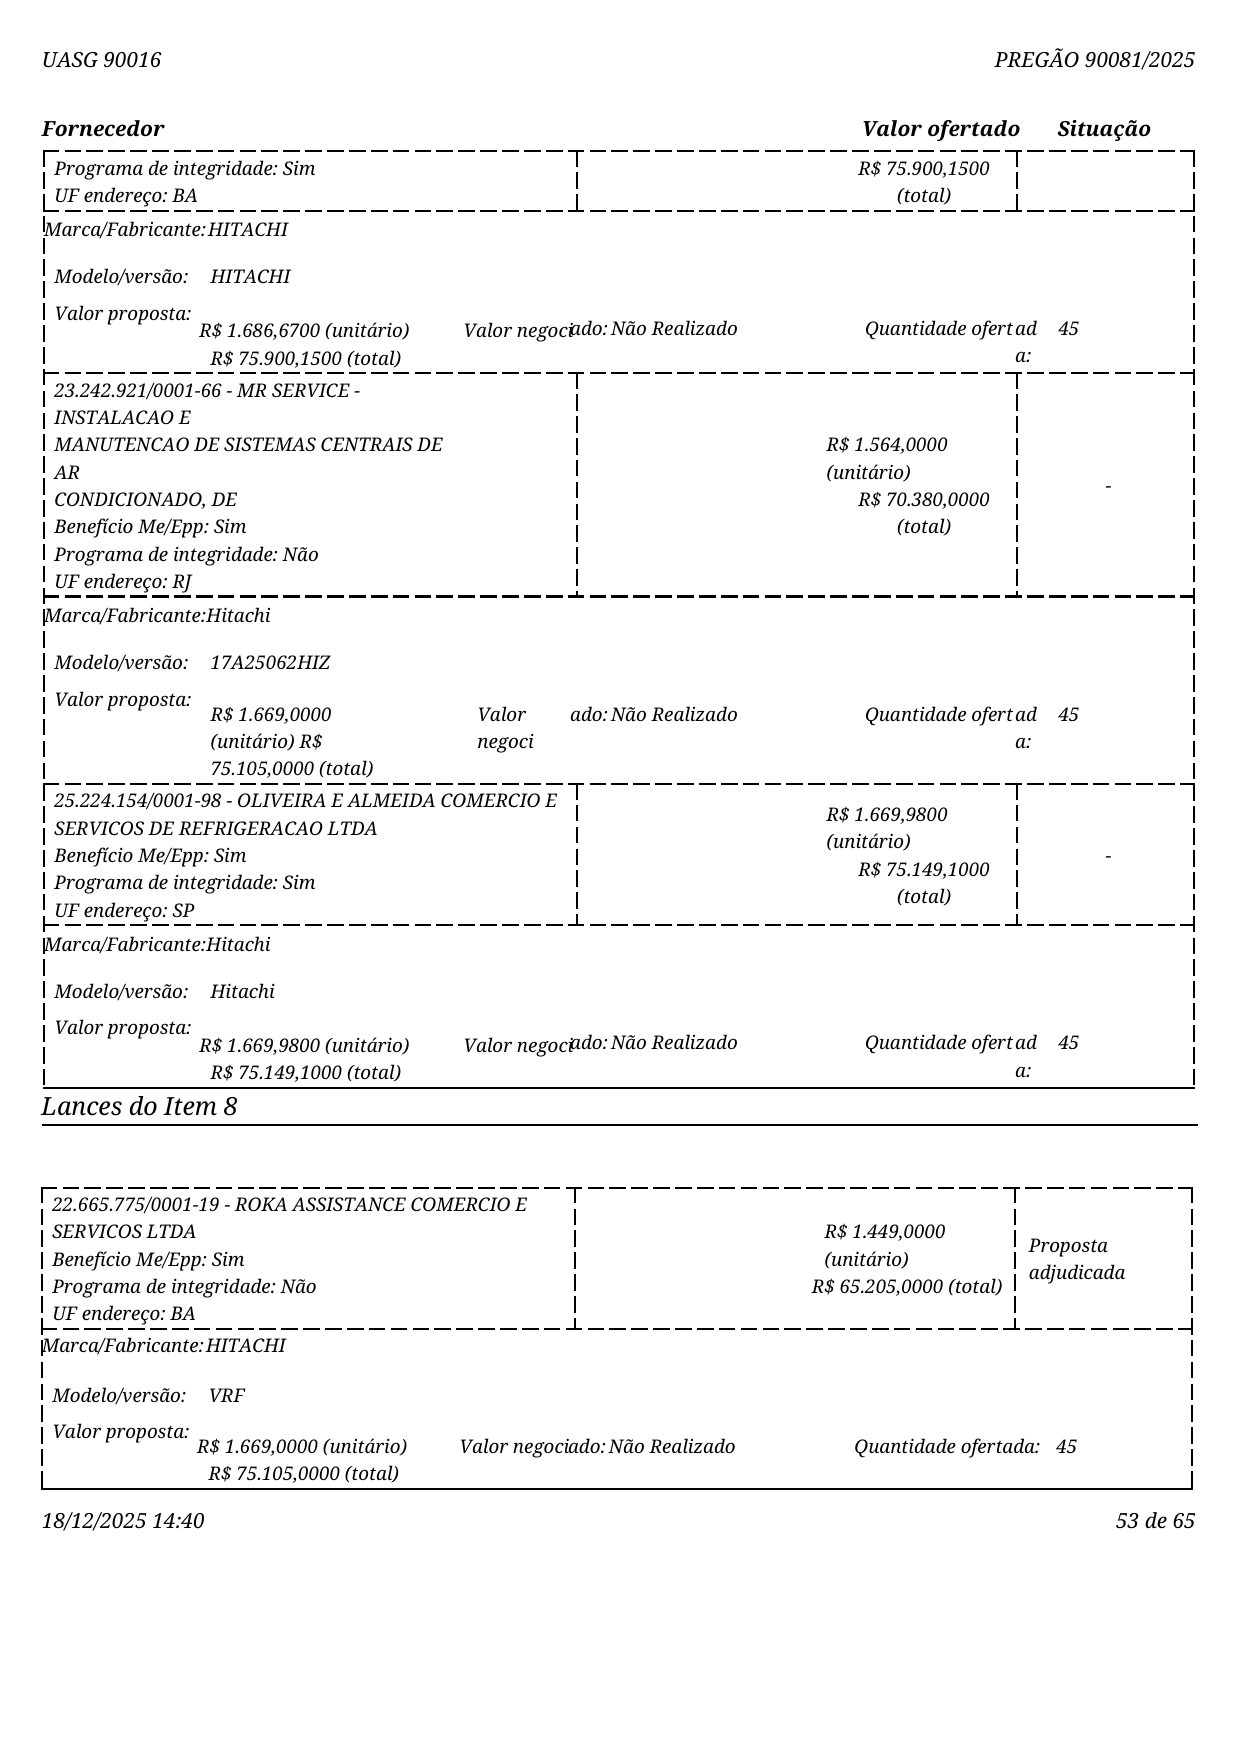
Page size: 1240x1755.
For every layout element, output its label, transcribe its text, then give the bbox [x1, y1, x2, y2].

table_cell [577, 783, 826, 924]
table_cell Quantidade ofert [826, 696, 1017, 783]
table_cell Programa de integridade: Sim UF endereço: BA [44, 150, 577, 209]
table_cell [826, 647, 1017, 696]
table_cell [1101, 647, 1194, 696]
table_cell ada: [1017, 310, 1048, 372]
table_cell [1017, 372, 1101, 595]
table_cell [1101, 261, 1194, 310]
table_cell [577, 210, 826, 261]
table_cell R$ 1.669,0000 (unitário) Valor negoci R$ 75.105,0000 (total) [197, 1429, 575, 1488]
table_cell VRF [197, 1379, 575, 1428]
table_cell ada: [1017, 1025, 1048, 1087]
table_cell [826, 976, 1017, 1025]
table_cell [577, 647, 826, 696]
table_cell R$ 1.686,6700 (unitário) Valor negoci R$ 75.900,1500 (total) [199, 310, 577, 372]
table_cell [1101, 976, 1194, 1025]
table_cell [1101, 310, 1194, 372]
table_cell [577, 976, 826, 1025]
table_cell R$ 1.669,9800 (unitário) Valor negoci R$ 75.149,1000 (total) [199, 1025, 577, 1087]
table_cell [1101, 210, 1194, 261]
table_cell 23.242.921/0001-66 - MR SERVICE - INSTALACAO E MANUTENCAO DE SISTEMAS CENTRAIS DE AR CONDICIONADO, DE Benefício Me/Epp: Sim Programa de integridade: Não UF endereço: RJ [44, 372, 477, 595]
table_cell 25.224.154/0001-98 - OLIVEIRA E ALMEIDA COMERCIO E SERVICOS DE REFRIGERACAO LTDA Benefício Me/Epp: Sim Programa de integridade: Sim UF endereço: SP [44, 783, 577, 924]
table_cell Modelo/versão: Valor proposta: [44, 261, 199, 372]
table_cell R$ 1.669,9800 (unitário) R$ 75.149,1000 (total) [826, 783, 1017, 924]
table_cell [826, 210, 1017, 261]
table_cell Modelo/versão: Valor proposta: [42, 1379, 197, 1488]
table_cell ado: Não Realizado [577, 310, 826, 372]
table_header Proposta adjudicada [1015, 1187, 1192, 1328]
table_cell ado: Não Realizado [577, 696, 826, 783]
table_cell Marca/Fabricante: HITACHI [44, 210, 577, 261]
table_header R$ 1.449,0000 (unitário) R$ 65.205,0000 (total) [785, 1187, 1014, 1328]
table_cell Hitachi [199, 976, 577, 1025]
table_cell R$ 1.669,0000 (unitário) R$ 75.105,0000 (total) [199, 696, 477, 783]
table_cell [477, 372, 577, 595]
table_cell Quantidade ofertada: [785, 1429, 1046, 1488]
table_cell [1101, 924, 1194, 976]
table_cell [477, 647, 577, 696]
table_cell [1017, 210, 1101, 261]
table_cell [1101, 696, 1194, 783]
table_cell Modelo/versão: Valor proposta: [44, 976, 199, 1087]
table_cell Valor negoci [477, 696, 577, 783]
table_header [575, 1187, 785, 1328]
table_cell [785, 1379, 1192, 1428]
table_cell - [1101, 150, 1194, 209]
table_cell ada: [1017, 696, 1048, 783]
table_cell ado: Não Realizado [577, 1025, 826, 1087]
table_cell [1017, 595, 1101, 647]
table_cell [577, 924, 826, 976]
table_cell [477, 595, 577, 647]
table_cell Quantidade ofert [826, 1025, 1017, 1087]
table_cell ado: Não Realizado [575, 1429, 785, 1488]
table_cell [575, 1379, 785, 1428]
table_cell Quantidade ofert [826, 310, 1017, 372]
table_cell Marca/Fabricante: Hitachi [44, 595, 477, 647]
table_cell [1017, 150, 1101, 209]
table_cell HITACHI [199, 261, 577, 310]
table_cell [577, 261, 826, 310]
table_cell Marca/Fabricante: Hitachi [44, 924, 577, 976]
table_cell Marca/Fabricante: HITACHI [42, 1328, 575, 1379]
table_cell [785, 1328, 1192, 1379]
subtitle Lances do Item 8 [41, 1089, 1198, 1123]
table_cell [575, 1328, 785, 1379]
table_cell [1101, 595, 1194, 647]
table_cell [1017, 647, 1101, 696]
table_cell [1101, 1025, 1194, 1087]
table_cell [1017, 261, 1101, 310]
table_cell [577, 595, 826, 647]
table_cell Modelo/versão: Valor proposta: [44, 647, 199, 783]
table_cell 45 [1048, 696, 1101, 783]
table_cell 45 [1048, 310, 1101, 372]
table_cell [577, 372, 826, 595]
table_header 22.665.775/0001-19 - ROKA ASSISTANCE COMERCIO E SERVICOS LTDA Benefício Me/Epp: Sim Programa de integridade: Não UF endereço: BA [42, 1187, 575, 1328]
table_cell - [1101, 783, 1194, 924]
table_cell [1017, 924, 1101, 976]
table_cell [577, 150, 826, 209]
table_cell [826, 924, 1017, 976]
table_cell 17A25062HIZ [199, 647, 477, 696]
table_cell [826, 595, 1017, 647]
table_cell R$ 75.900,1500 (total) [826, 150, 1017, 209]
table_cell - [1101, 372, 1194, 595]
table_cell [1017, 783, 1101, 924]
table_cell 45 [1046, 1429, 1192, 1488]
table_cell 45 [1048, 1025, 1101, 1087]
table_cell [826, 261, 1017, 310]
table_cell R$ 1.564,0000 (unitário) R$ 70.380,0000 (total) [826, 372, 1017, 595]
table_cell [1017, 976, 1101, 1025]
